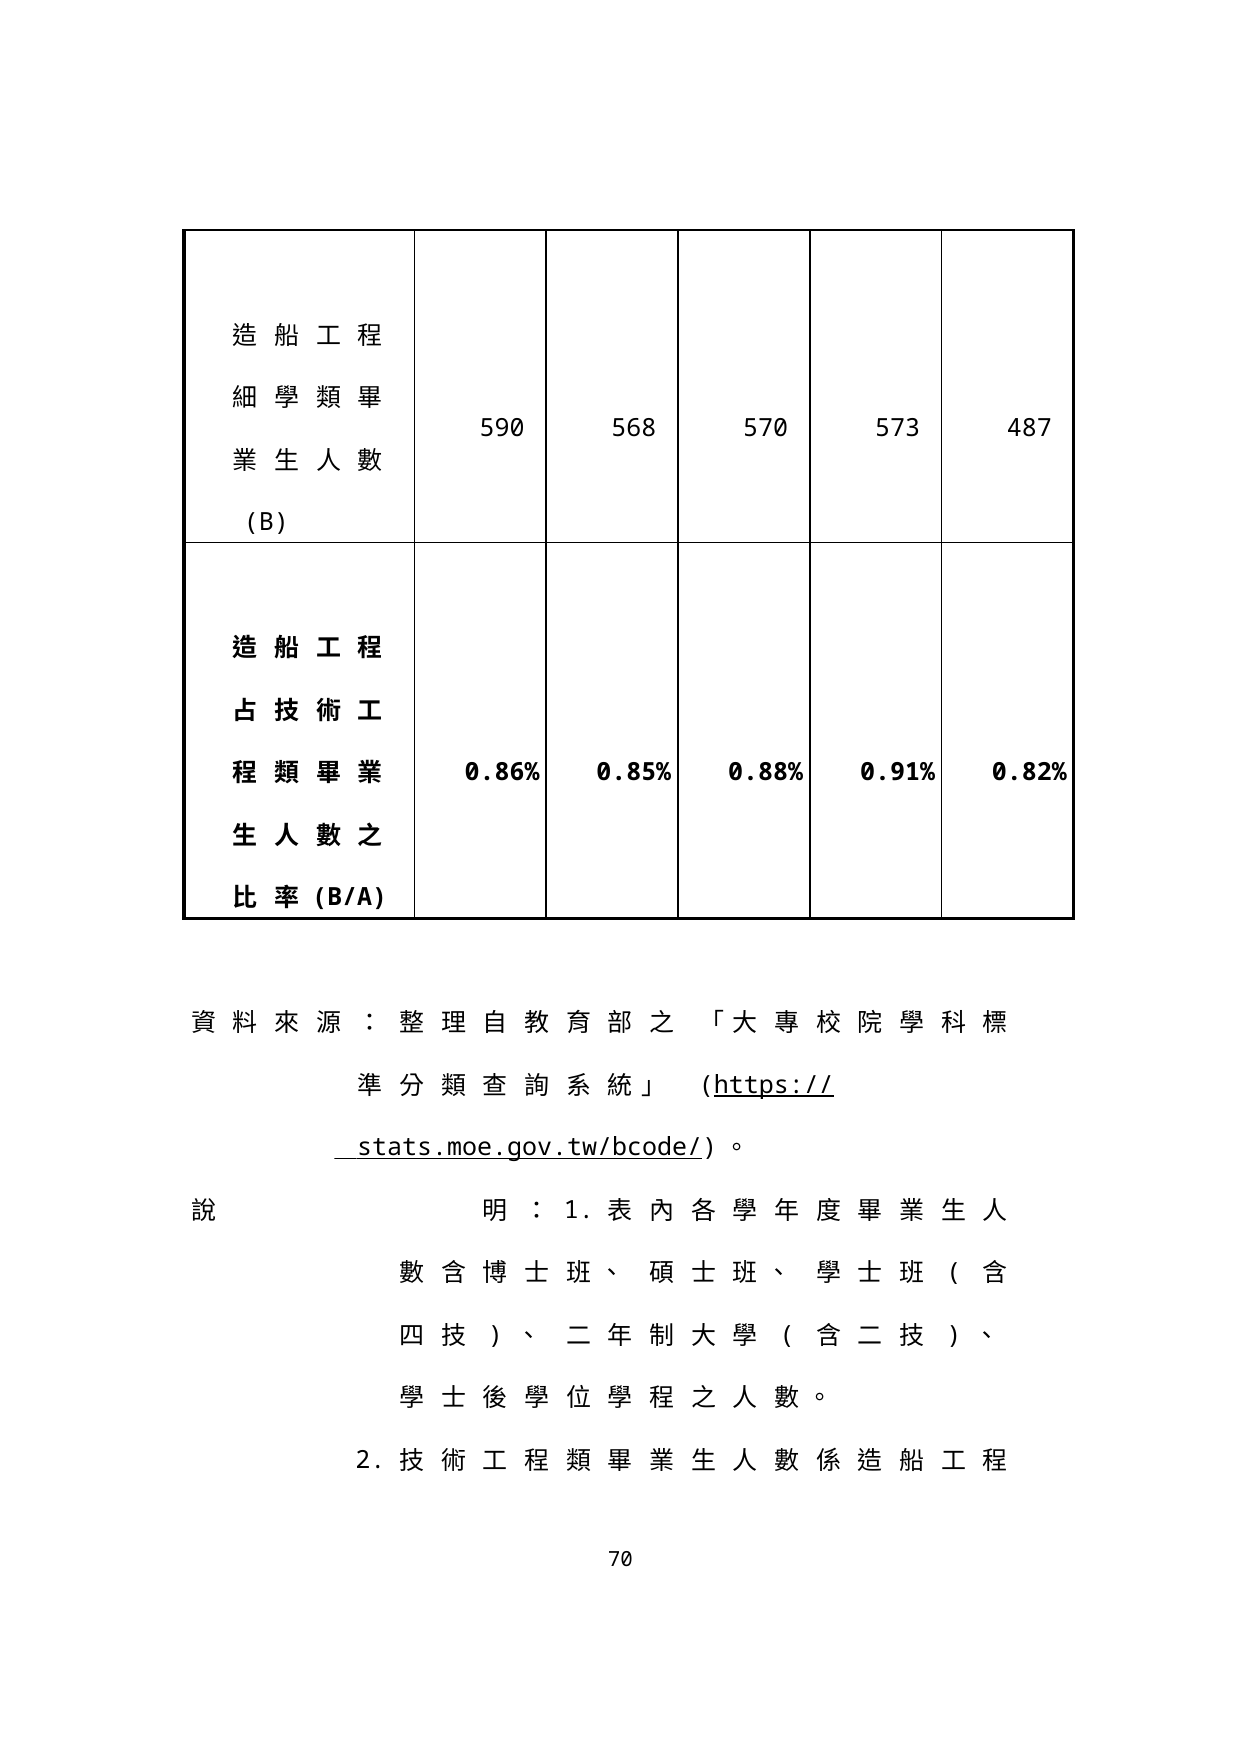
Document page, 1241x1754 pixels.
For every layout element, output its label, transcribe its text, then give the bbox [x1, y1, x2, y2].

table_cell 0.85% [547, 543, 677, 917]
text 資料來源：整理自教育部之「大專校院學科標準分類查詢系統」(https://stats.moe.gov.tw/bcode/)。 [181, 979, 1055, 1167]
table_cell 0.88% [679, 543, 809, 917]
table_cell 573 [811, 231, 941, 542]
table_cell 590 [415, 231, 545, 542]
text 2.技術工程類畢業生人數係造船工程 [331, 1417, 1055, 1479]
table_cell 造船工程細學類畢業生人數(B) [186, 231, 414, 542]
text 說 明：1.表內各學年度畢業生人數含博士班、碩士班、學士班(含四技)、二年制大學(含二技)、學士後學位學程之人數。 [181, 1167, 1055, 1417]
table_cell 568 [547, 231, 677, 542]
table_cell 570 [679, 231, 809, 542]
table_cell 487 [942, 231, 1072, 542]
table_cell 造船工程占技術工程類畢業生人數之比率(B/A) [186, 543, 414, 917]
table_cell 0.86% [415, 543, 545, 917]
table_cell 0.91% [811, 543, 941, 917]
table_cell 0.82% [942, 543, 1072, 917]
